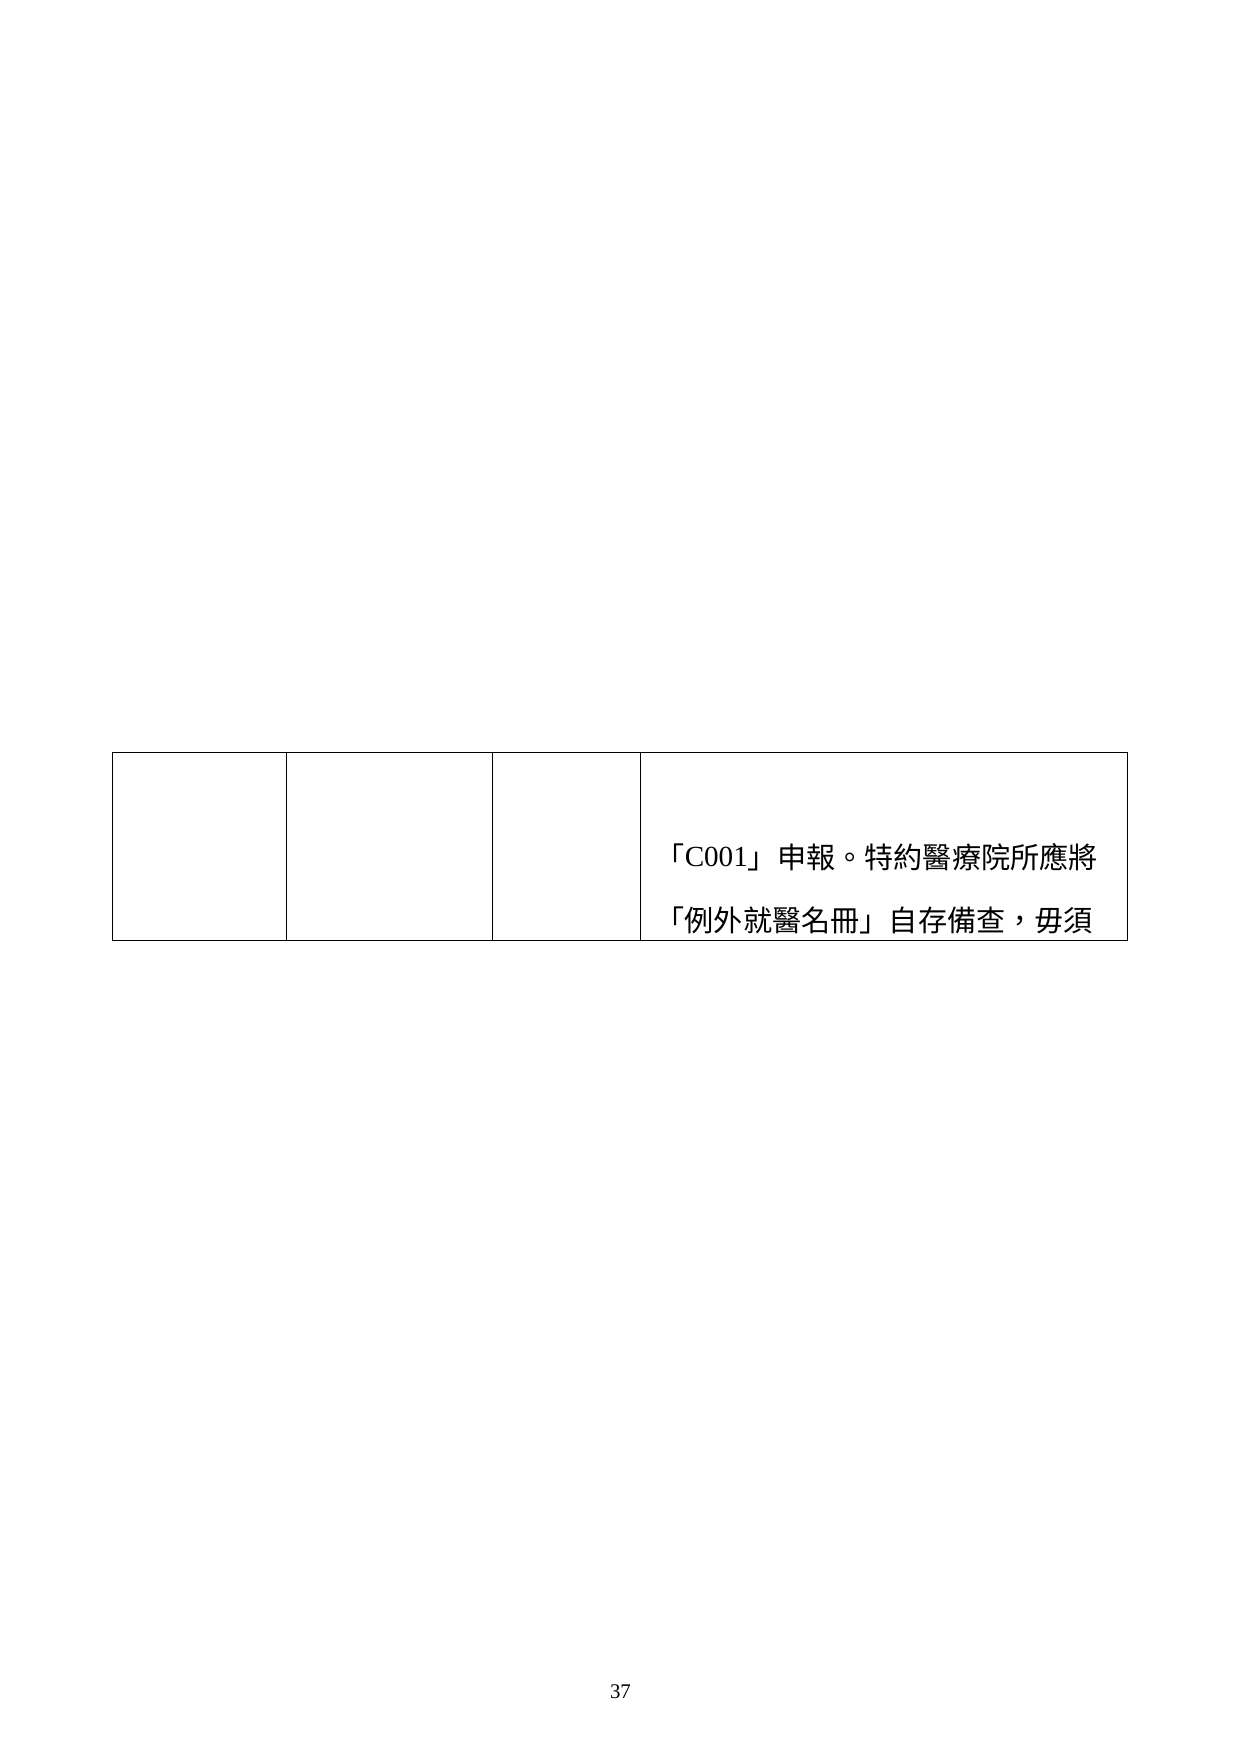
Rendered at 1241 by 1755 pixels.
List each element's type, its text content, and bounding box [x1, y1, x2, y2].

table_cell [113, 753, 286, 939]
table_cell [493, 753, 640, 939]
table_cell 「C001」申報。特約醫療院所應將「例外就醫名冊」自存備查，毋須 [641, 753, 1127, 939]
table_cell [287, 753, 492, 939]
